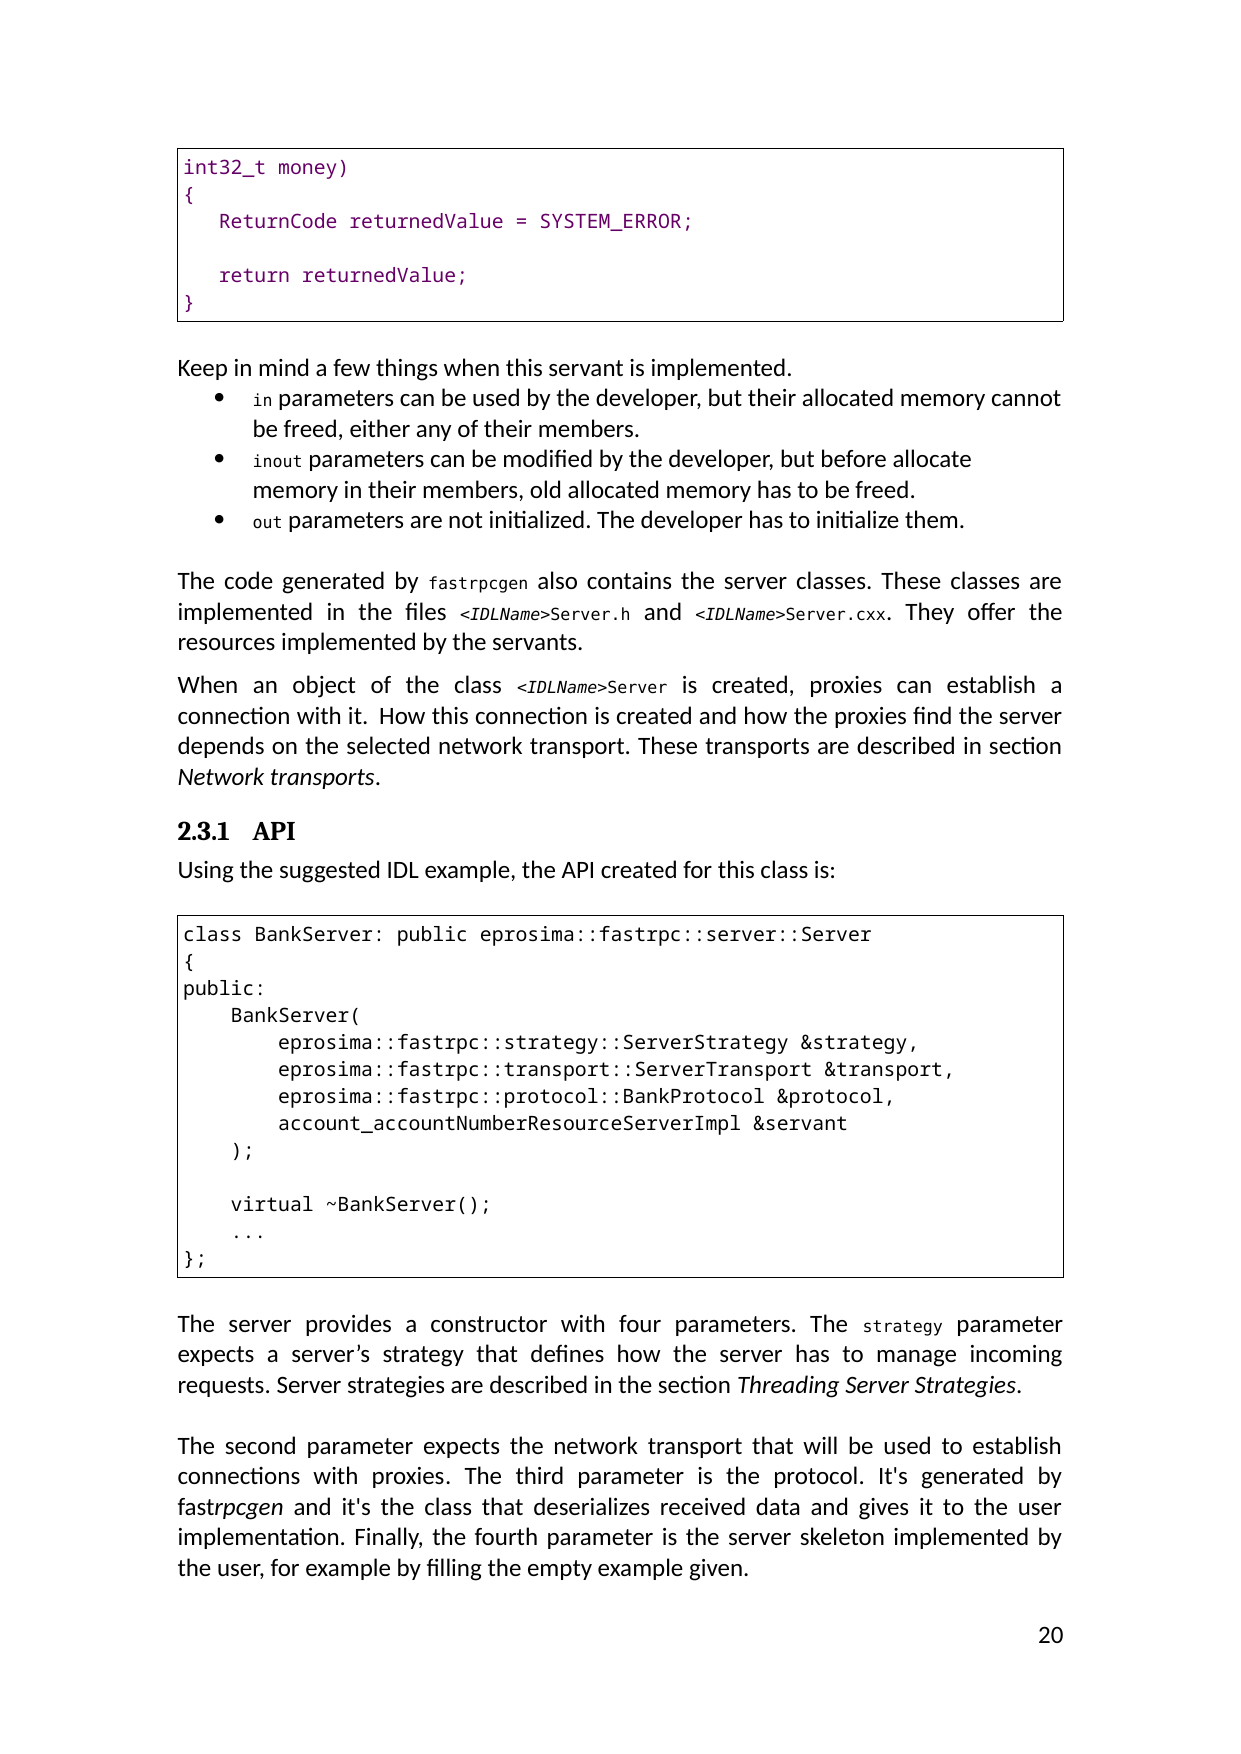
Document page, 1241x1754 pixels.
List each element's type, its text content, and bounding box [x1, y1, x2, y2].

table_header int32_t money) { ReturnCode returnedValue = SYSTEM_ERROR; return returnedValue; } [178, 149, 1063, 321]
list out parameters are not initialized. The developer has to initialize them. [215, 504, 1063, 535]
text Using the suggested IDL example, the API created for this class is: [177, 854, 1063, 884]
text Keep in mind a few things when this servant is implemented. [177, 352, 1063, 382]
list inout parameters can be modified by the developer, but before allocate memory in their members, old allocated memory has to be freed. [215, 443, 1063, 504]
subtitle API [177, 816, 1063, 848]
table_header class BankServer: public eprosima::fastrpc::server::Server { public: BankServer( eprosima::fastrpc::strategy::ServerStrategy &strategy, eprosima::fastrpc::transport::ServerTransport &transport, eprosima::fastrpc::protocol::BankProtocol &protocol, account_accountNumberResourceServerImpl &servant ); virtual ~BankServer(); ... }; [178, 916, 1063, 1277]
text When an object of the class <IDLName>Server is created, proxies can establish a connection with it. How this connection is created and how the proxies find the server depends on the selected network transport. These transports are described in section Network transports. [177, 669, 1063, 791]
list in parameters can be used by the developer, but their allocated memory cannot be freed, either any of their members. [215, 382, 1063, 443]
text The code generated by fastrpcgen also contains the server classes. These classes are implemented in the files <IDLName>Server.h and <IDLName>Server.cxx. They offer the resources implemented by the servants. [177, 565, 1063, 657]
text The server provides a constructor with four parameters. The strategy parameter expects a server’s strategy that defines how the server has to manage incoming requests. Server strategies are described in the section Threading Server Strategies. [177, 1308, 1063, 1399]
text The second parameter expects the network transport that will be used to establish connections with proxies. The third parameter is the protocol. It's generated by fastrpcgen and it's the class that deserializes received data and gives it to the user implementation. Finally, the fourth parameter is the server skeleton implemented by the user, for example by filling the empty example given. [177, 1430, 1063, 1582]
